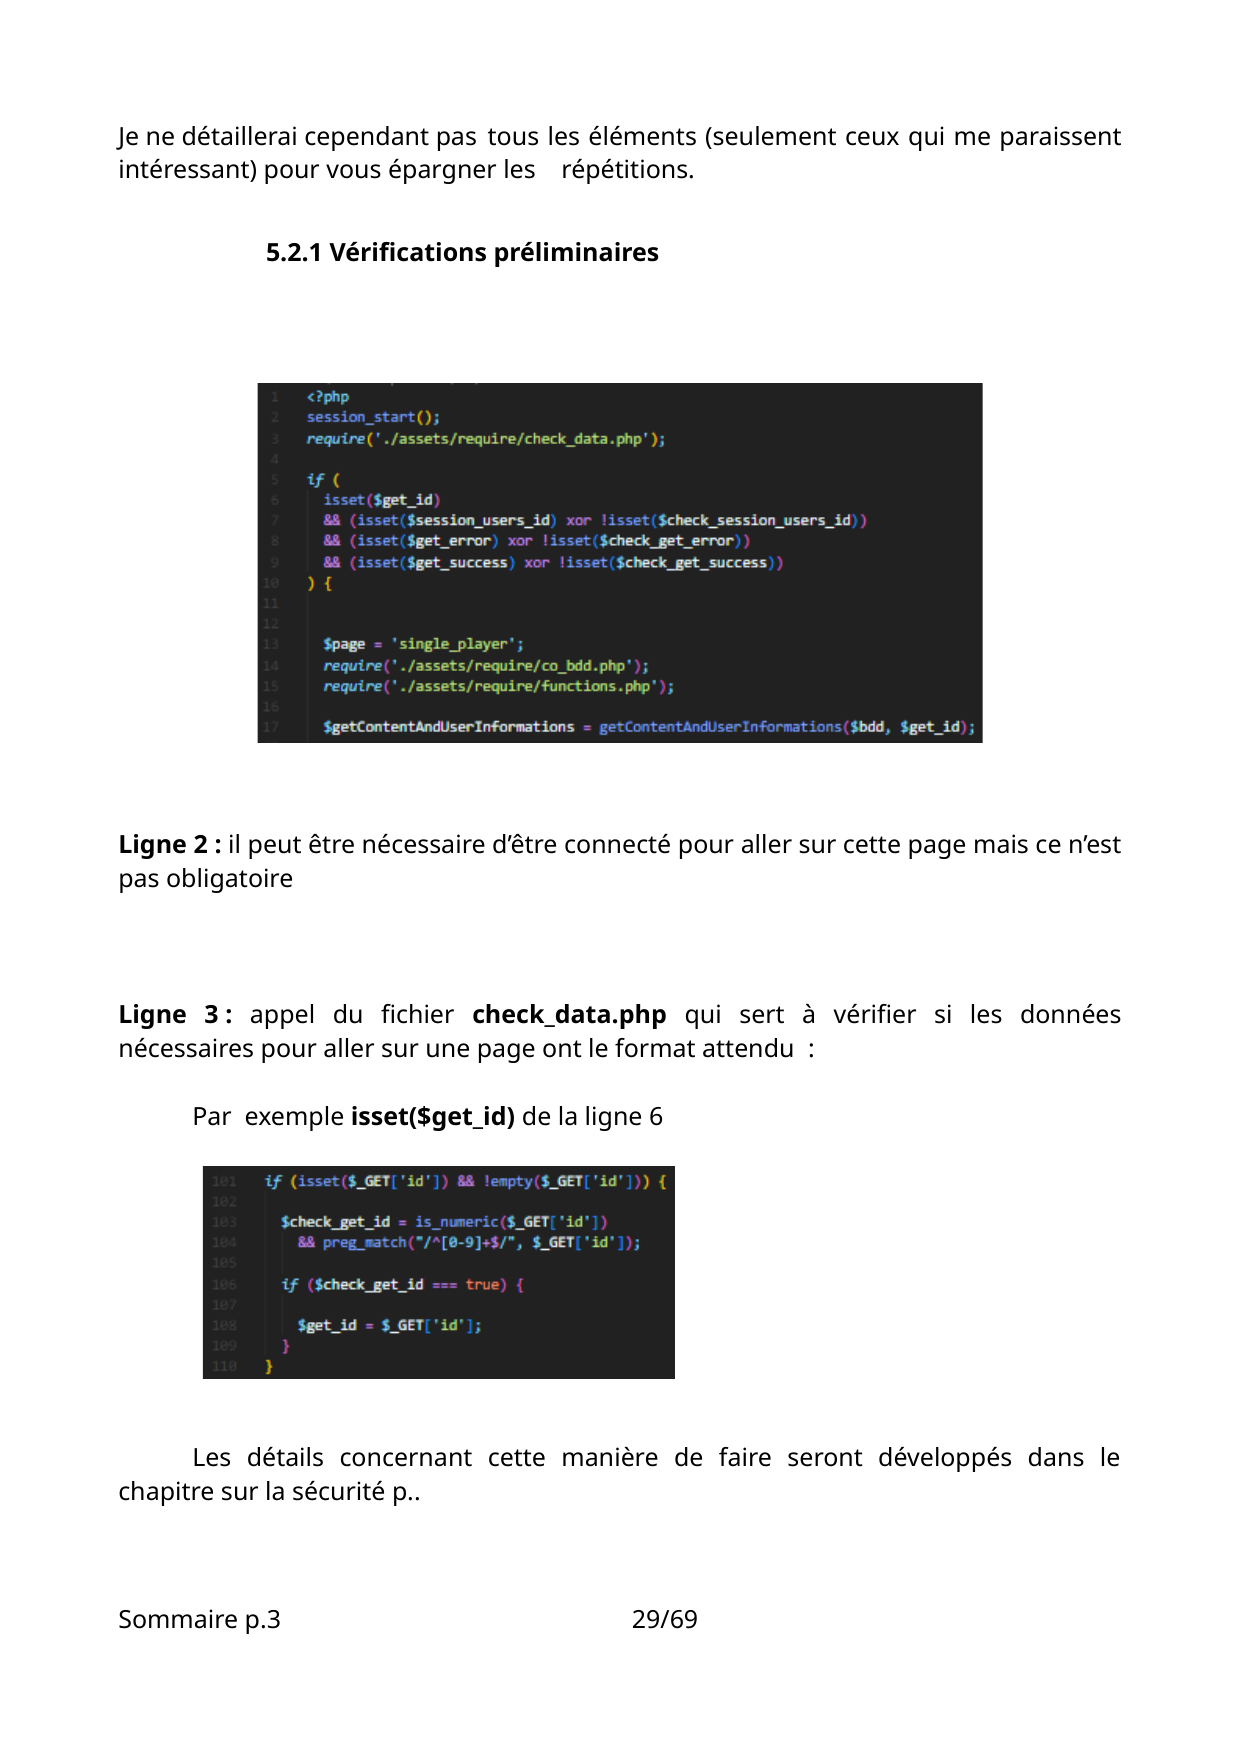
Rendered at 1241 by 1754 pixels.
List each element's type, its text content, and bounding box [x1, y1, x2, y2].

text Ligne 2 : il peut être nécessaire d’être connecté pour aller sur cette page mais ce n’est pas obligatoire [118, 826, 1122, 894]
text Ligne 3 : appel du fichier check_data.php qui sert à vérifier si les données nécessaires pour aller sur une page ont le format attendu : [118, 997, 1122, 1065]
picture [257, 383, 983, 743]
picture [202, 1166, 675, 1379]
text Les détails concernant cette manière de faire seront développés dans le chapitre sur la sécurité p.. [118, 1439, 1122, 1508]
text Par exemple isset($get_id) de la ligne 6 [118, 1099, 1122, 1133]
text Je ne détaillerai cependant pas tous les éléments (seulement ceux qui me paraissent intéressant) pour vous épargner les répétitions. [118, 118, 1122, 186]
subtitle 5.2.1 Vérifications préliminaires [118, 235, 1122, 269]
